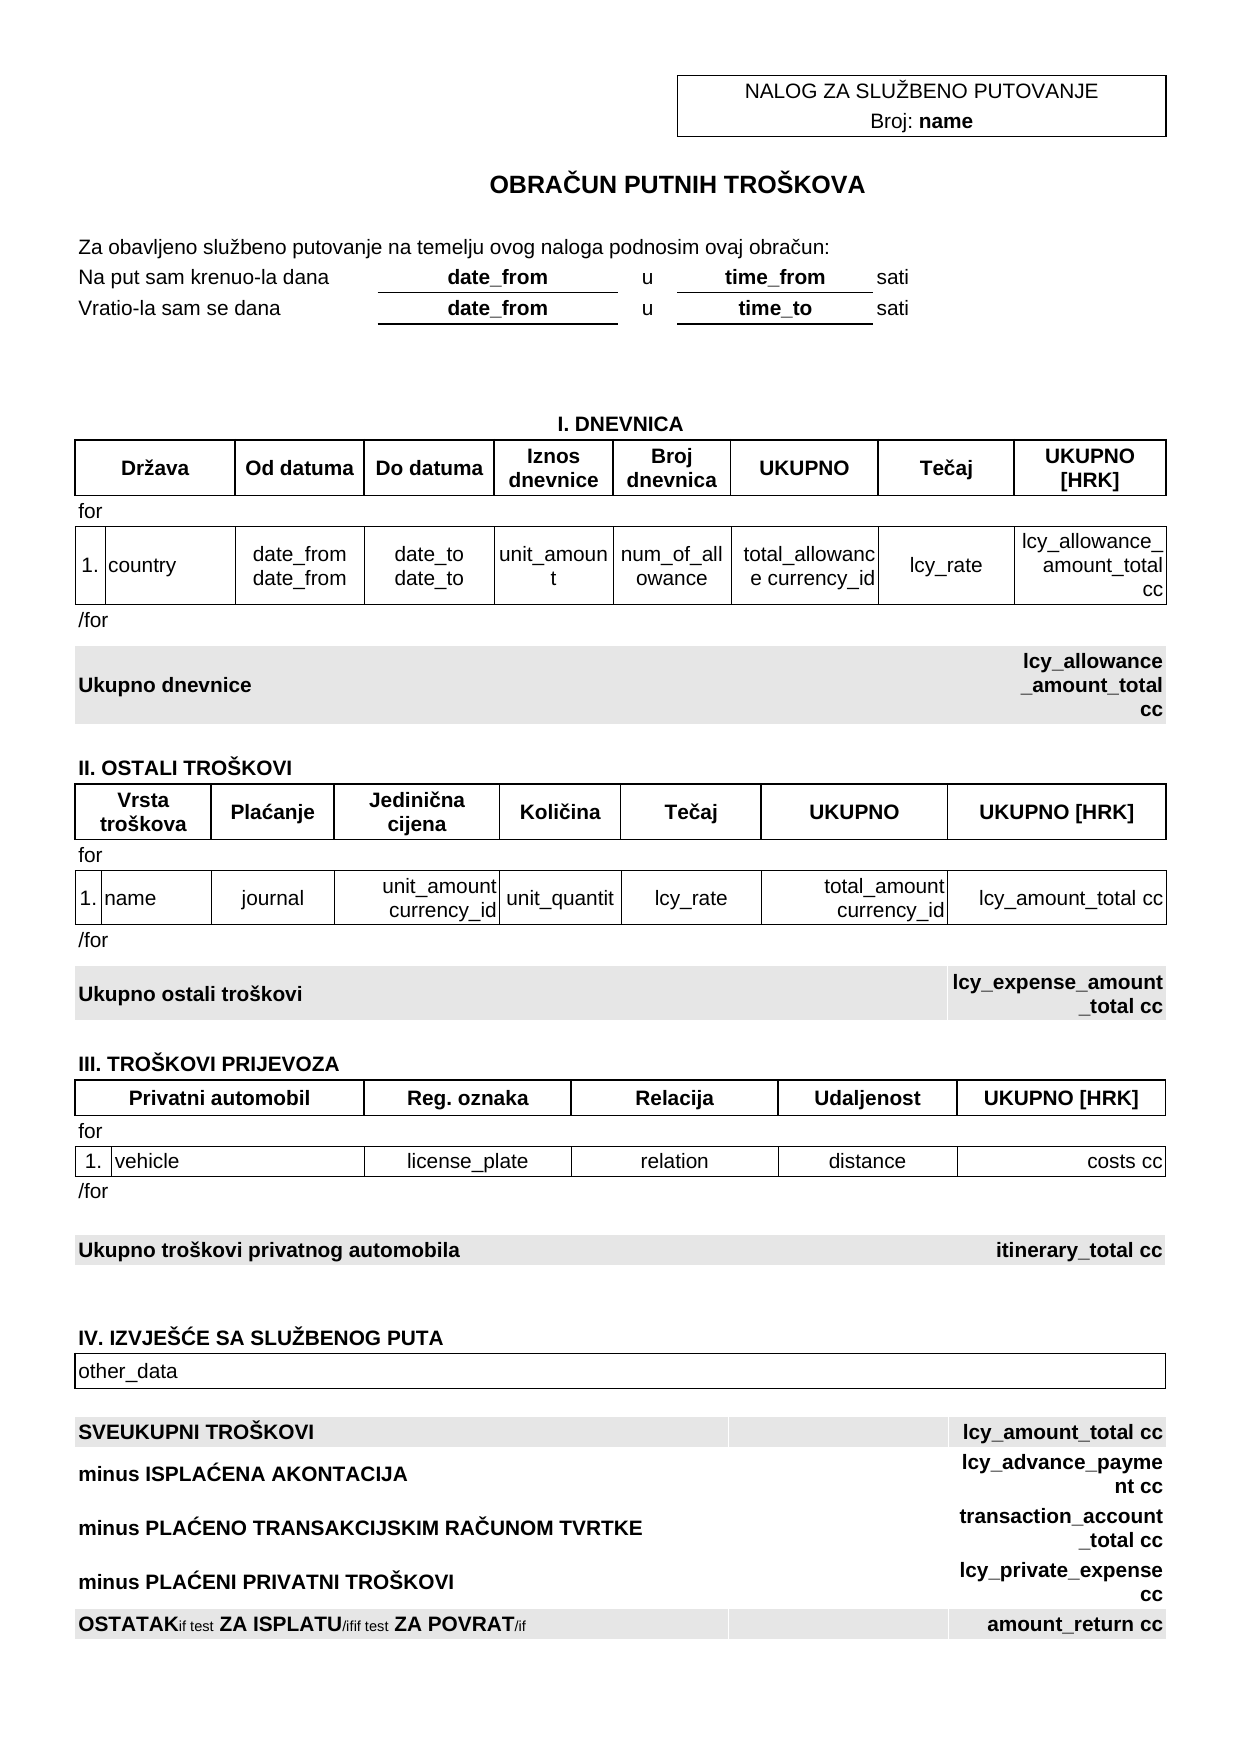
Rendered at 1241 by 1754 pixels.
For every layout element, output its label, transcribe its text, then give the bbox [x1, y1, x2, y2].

table_cell vehicle [112, 1147, 364, 1176]
table_cell [978, 262, 1166, 292]
table_cell [75, 136, 378, 167]
table_cell UKUPNO [731, 441, 877, 494]
table_cell for [75, 496, 1166, 526]
table_cell Iznos dnevnice [495, 441, 612, 494]
table_cell lcy_allowance_amount_total cc [1015, 527, 1166, 604]
table_cell Ukupno troškovi privatnog automobila [75, 1235, 778, 1265]
table_cell [378, 202, 618, 232]
table_cell date_to date_to [365, 527, 494, 604]
table_cell country [106, 527, 235, 604]
table_cell [613, 646, 1014, 724]
table_cell lcy_allowance_amount_total cc [1014, 646, 1166, 724]
table_header NALOG ZA SLUŽBENO PUTOVANJE [678, 76, 1165, 106]
table_cell Relacija [572, 1081, 777, 1114]
table_cell distance [779, 1147, 957, 1176]
table_cell [978, 202, 1166, 232]
table_cell [729, 1609, 948, 1639]
table_cell [778, 1235, 957, 1265]
table_cell [75, 323, 378, 354]
table_cell Jedinična cijena [335, 785, 499, 839]
table_header [378, 75, 618, 106]
table_cell Od datuma [236, 441, 363, 494]
table_cell minus PLAĆENO TRANSAKCIJSKIM RAČUNOM TVRTKE [75, 1501, 728, 1555]
table_cell [802, 1177, 1165, 1206]
table_cell for [75, 840, 721, 870]
table_cell [75, 634, 1166, 646]
table_cell [75, 202, 378, 232]
table_cell [802, 1116, 1165, 1146]
table_cell [618, 136, 677, 167]
table_cell [618, 202, 677, 232]
table_cell [721, 925, 1166, 954]
table_cell time_to [677, 293, 873, 323]
table_cell 1. [76, 871, 101, 924]
table_cell [978, 232, 1166, 262]
table_cell lcy_amount_total cc [948, 871, 1166, 924]
table_cell [75, 354, 378, 385]
table_cell 1. [76, 1147, 111, 1176]
table_cell sati [873, 292, 977, 323]
table_cell name [102, 871, 211, 924]
table_cell unit_amount [495, 527, 613, 604]
table_cell OSTATAKif test ZA ISPLATU/ifif test ZA POVRAT/if [75, 1609, 728, 1639]
table_cell sati [873, 262, 977, 292]
table_cell lcy_private_expense cc [949, 1555, 1166, 1609]
table_header lcy_amount_total cc [949, 1417, 1166, 1447]
table_header III. TROŠKOVI PRIJEVOZA [75, 1049, 802, 1079]
table_cell [729, 1501, 948, 1555]
table_cell Broj dnevnica [614, 441, 730, 494]
table_cell [618, 354, 677, 385]
table_cell minus PLAĆENI PRIVATNI TROŠKOVI [75, 1555, 728, 1609]
table_cell [378, 136, 618, 167]
table_cell [75, 1206, 802, 1235]
table_cell [978, 167, 1166, 202]
table_cell u [618, 262, 677, 292]
table_cell Tečaj [879, 441, 1013, 494]
table_header [618, 75, 677, 106]
table_header I. DNEVNICA [75, 409, 1166, 439]
table_cell Za obavljeno službeno putovanje na temelju ovog naloga podnosim ovaj obračun: [75, 232, 977, 262]
table_cell UKUPNO [762, 785, 947, 839]
table_cell date_from [378, 262, 618, 292]
table_cell date_from [378, 293, 618, 323]
table_cell [761, 966, 947, 1020]
table_cell date_from date_from [236, 527, 364, 604]
table_cell total_allowance currency_id [732, 527, 878, 604]
table_header [802, 1049, 1165, 1079]
table_header SVEUKUPNI TROŠKOVI [75, 1417, 728, 1447]
table_cell /for [75, 925, 721, 954]
table_cell unit_quantit [500, 871, 621, 924]
table_cell [721, 955, 1166, 966]
table_cell Država [76, 441, 234, 494]
table_cell amount_return cc [949, 1609, 1166, 1639]
table_cell Reg. oznaka [365, 1081, 570, 1114]
table_header [802, 1323, 1165, 1353]
table_cell lcy_expense_amount_total cc [948, 966, 1166, 1020]
table_header [729, 1417, 948, 1447]
table_cell [721, 840, 1166, 870]
table_cell [978, 354, 1166, 385]
table_cell u [618, 292, 677, 323]
table_cell Plaćanje [212, 785, 333, 839]
table_header IV. IZVJEŠĆE SA SLUŽBENOG PUTA [75, 1323, 802, 1353]
table_cell [378, 106, 618, 136]
table_cell journal [212, 871, 334, 924]
table_cell Privatni automobil [76, 1081, 363, 1114]
table_cell [677, 137, 977, 167]
table_cell [618, 106, 677, 136]
table_cell Ukupno dnevnice [75, 646, 613, 724]
table_cell costs cc [958, 1147, 1165, 1176]
table_cell [978, 323, 1166, 354]
table_cell lcy_advance_payment cc [949, 1447, 1166, 1501]
table_cell UKUPNO [HRK] [1015, 441, 1165, 494]
table_cell Vratio-la sam se dana [75, 292, 378, 323]
table_cell OBRAČUN PUTNIH TROŠKOVA [378, 167, 977, 202]
table_cell Broj: name [678, 106, 1165, 136]
table_cell for [75, 1116, 802, 1146]
table_cell Ukupno ostali troškovi [75, 966, 621, 1020]
table_cell lcy_rate [879, 527, 1014, 604]
table_header [75, 75, 378, 106]
table_cell [729, 1447, 948, 1501]
table_cell /for [75, 605, 1166, 634]
table_cell itinerary_total cc [963, 1235, 1165, 1265]
table_cell [677, 202, 977, 232]
table_cell transaction_account_total cc [949, 1501, 1166, 1555]
table_cell time_from [677, 262, 873, 292]
table_cell 1. [76, 527, 105, 604]
table_cell Vrsta troškova [76, 785, 210, 839]
table_cell [957, 1235, 963, 1265]
table_cell UKUPNO [HRK] [958, 1081, 1165, 1114]
table_cell [802, 1206, 1165, 1235]
table_cell Tečaj [621, 785, 760, 839]
table_cell [378, 354, 618, 385]
table_cell [378, 323, 977, 354]
table_cell lcy_rate [622, 871, 761, 924]
table_cell [978, 137, 1166, 167]
table_cell UKUPNO [HRK] [948, 785, 1165, 839]
table_cell [677, 354, 977, 385]
table_cell minus ISPLAĆENA AKONTACIJA [75, 1447, 728, 1501]
table_header [721, 753, 1166, 783]
table_cell Na put sam krenuo-la dana [75, 262, 378, 292]
table_cell relation [572, 1147, 778, 1176]
table_cell other_data [76, 1354, 1165, 1388]
table_cell [978, 292, 1166, 323]
table_cell [75, 106, 378, 136]
table_cell unit_amount currency_id [335, 871, 499, 924]
table_cell Udaljenost [779, 1081, 956, 1114]
table_cell Količina [500, 785, 620, 839]
table_cell total_amount currency_id [762, 871, 947, 924]
table_header II. OSTALI TROŠKOVI [75, 753, 721, 783]
table_cell [621, 966, 761, 1020]
table_cell license_plate [365, 1147, 571, 1176]
table_cell [75, 167, 378, 202]
table_cell Do datuma [365, 441, 493, 494]
table_cell [75, 955, 721, 966]
table_cell /for [75, 1177, 802, 1206]
table_cell [729, 1555, 948, 1609]
table_cell num_of_allowance [614, 527, 731, 604]
